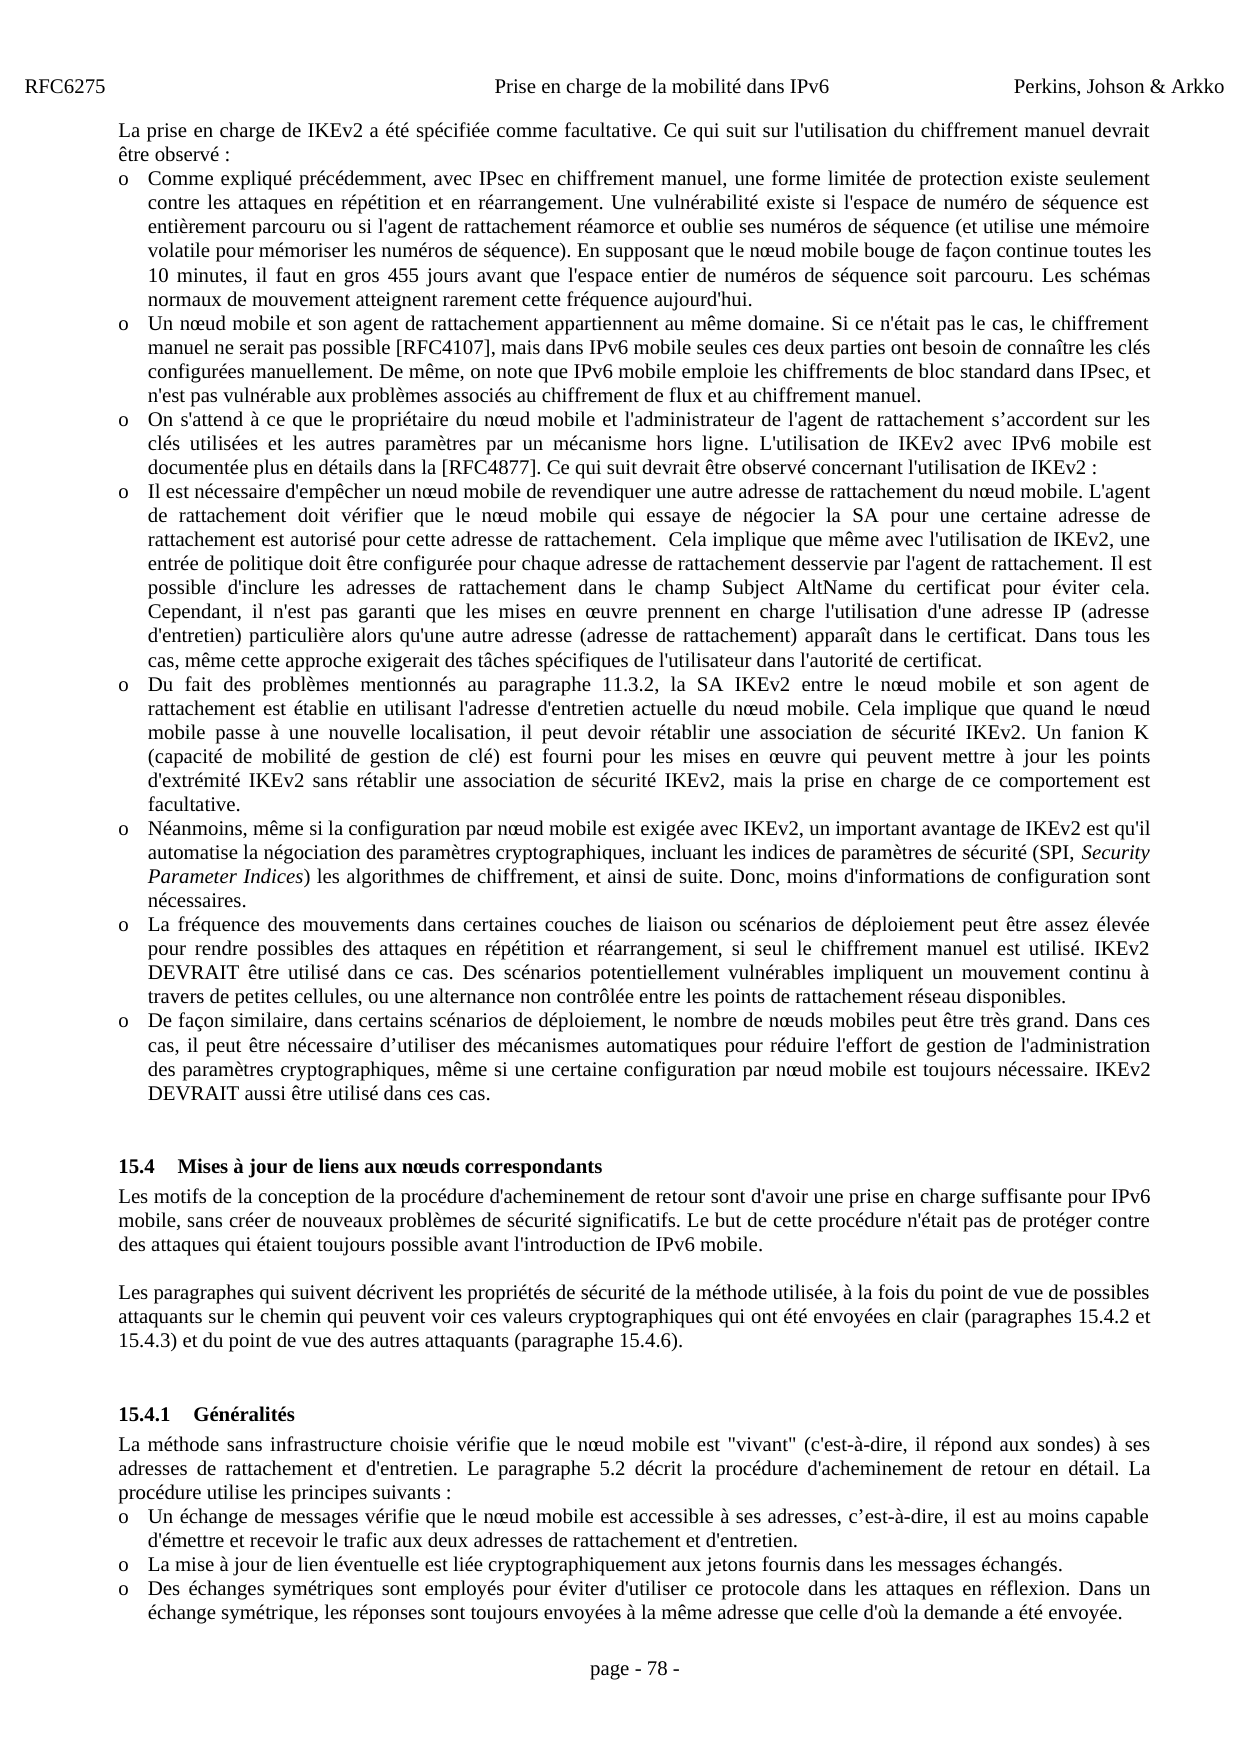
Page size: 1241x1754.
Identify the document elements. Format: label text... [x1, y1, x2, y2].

text Les motifs de la conception de la procédure d'acheminement de retour sont d'avoir une prise en charge suffisante pour IPv6 mobile, sans créer de nouveaux problèmes de sécurité significatifs. Le but de cette procédure n'était pas de protéger contre des attaques qui étaient toujours possible avant l'introduction de IPv6 mobile. [118, 1184, 1152, 1256]
text o Du fait des problèmes mentionnés au paragraphe 11.3.2, la SA IKEv2 entre le nœud mobile et son agent de rattachement est établie en utilisant l'adresse d'entretien actuelle du nœud mobile. Cela implique que quand le nœud mobile passe à une nouvelle localisation, il peut devoir rétablir une association de sécurité IKEv2. Un fanion K (capacité de mobilité de gestion de clé) est fourni pour les mises en œuvre qui peuvent mettre à jour les points d'extrémité IKEv2 sans rétablir une association de sécurité IKEv2, mais la prise en charge de ce comportement est facultative. [118, 672, 1152, 816]
text o Comme expliqué précédemment, avec IPsec en chiffrement manuel, une forme limitée de protection existe seulement contre les attaques en répétition et en réarrangement. Une vulnérabilité existe si l'espace de numéro de séquence est entièrement parcouru ou si l'agent de rattachement réamorce et oublie ses numéros de séquence (et utilise une mémoire volatile pour mémoriser les numéros de séquence). En supposant que le nœud mobile bouge de façon continue toutes les 10 minutes, il faut en gros 455 jours avant que l'espace entier de numéros de séquence soit parcouru. Les schémas normaux de mouvement atteignent rarement cette fréquence aujourd'hui. [118, 166, 1152, 311]
text Les paragraphes qui suivent décrivent les propriétés de sécurité de la méthode utilisée, à la fois du point de vue de possibles attaquants sur le chemin qui peuvent voir ces valeurs cryptographiques qui ont été envoyées en clair (paragraphes 15.4.2 et 15.4.3) et du point de vue des autres attaquants (paragraphe 15.4.6). [118, 1280, 1152, 1352]
text o La fréquence des mouvements dans certaines couches de liaison ou scénarios de déploiement peut être assez élevée pour rendre possibles des attaques en répétition et réarrangement, si seul le chiffrement manuel est utilisé. IKEv2 DEVRAIT être utilisé dans ce cas. Des scénarios potentiellement vulnérables impliquent un mouvement continu à travers de petites cellules, ou une alternance non contrôlée entre les points de rattachement réseau disponibles. [118, 912, 1152, 1008]
text o Il est nécessaire d'empêcher un nœud mobile de revendiquer une autre adresse de rattachement du nœud mobile. L'agent de rattachement doit vérifier que le nœud mobile qui essaye de négocier la SA pour une certaine adresse de rattachement est autorisé pour cette adresse de rattachement. Cela implique que même avec l'utilisation de IKEv2, une entrée de politique doit être configurée pour chaque adresse de rattachement desservie par l'agent de rattachement. Il est possible d'inclure les adresses de rattachement dans le champ Subject AltName du certificat pour éviter cela. Cependant, il n'est pas garanti que les mises en œuvre prennent en charge l'utilisation d'une adresse IP (adresse d'entretien) particulière alors qu'une autre adresse (adresse de rattachement) apparaît dans le certificat. Dans tous les cas, même cette approche exigerait des tâches spécifiques de l'utilisateur dans l'autorité de certificat. [118, 479, 1152, 672]
text o La mise à jour de lien éventuelle est liée cryptographiquement aux jetons fournis dans les messages échangés. [118, 1552, 1152, 1576]
text La méthode sans infrastructure choisie vérifie que le nœud mobile est "vivant" (c'est-à-dire, il répond aux sondes) à ses adresses de rattachement et d'entretien. Le paragraphe 5.2 décrit la procédure d'acheminement de retour en détail. La procédure utilise les principes suivants : [118, 1432, 1152, 1504]
subtitle 15.4 Mises à jour de liens aux nœuds correspondants [118, 1154, 1152, 1178]
subtitle 15.4.1 Généralités [118, 1402, 1152, 1426]
text o Néanmoins, même si la configuration par nœud mobile est exigée avec IKEv2, un important avantage de IKEv2 est qu'il automatise la négociation des paramètres cryptographiques, incluant les indices de paramètres de sécurité (SPI, Security Parameter Indices) les algorithmes de chiffrement, et ainsi de suite. Donc, moins d'informations de configuration sont nécessaires. [118, 816, 1152, 912]
text o De façon similaire, dans certains scénarios de déploiement, le nombre de nœuds mobiles peut être très grand. Dans ces cas, il peut être nécessaire d’utiliser des mécanismes automatiques pour réduire l'effort de gestion de l'administration des paramètres cryptographiques, même si une certaine configuration par nœud mobile est toujours nécessaire. IKEv2 DEVRAIT aussi être utilisé dans ces cas. [118, 1008, 1152, 1105]
text La prise en charge de IKEv2 a été spécifiée comme facultative. Ce qui suit sur l'utilisation du chiffrement manuel devrait être observé : [118, 118, 1152, 166]
text o On s'attend à ce que le propriétaire du nœud mobile et l'administrateur de l'agent de rattachement s’accordent sur les clés utilisées et les autres paramètres par un mécanisme hors ligne. L'utilisation de IKEv2 avec IPv6 mobile est documentée plus en détails dans la [RFC4877]. Ce qui suit devrait être observé concernant l'utilisation de IKEv2 : [118, 407, 1152, 479]
text o Un échange de messages vérifie que le nœud mobile est accessible à ses adresses, c’est-à-dire, il est au moins capable d'émettre et recevoir le trafic aux deux adresses de rattachement et d'entretien. [118, 1504, 1152, 1552]
text o Des échanges symétriques sont employés pour éviter d'utiliser ce protocole dans les attaques en réflexion. Dans un échange symétrique, les réponses sont toujours envoyées à la même adresse que celle d'où la demande a été envoyée. [118, 1576, 1152, 1624]
text o Un nœud mobile et son agent de rattachement appartiennent au même domaine. Si ce n'était pas le cas, le chiffrement manuel ne serait pas possible [RFC4107], mais dans IPv6 mobile seules ces deux parties ont besoin de connaître les clés configurées manuellement. De même, on note que IPv6 mobile emploie les chiffrements de bloc standard dans IPsec, et n'est pas vulnérable aux problèmes associés au chiffrement de flux et au chiffrement manuel. [118, 311, 1152, 407]
